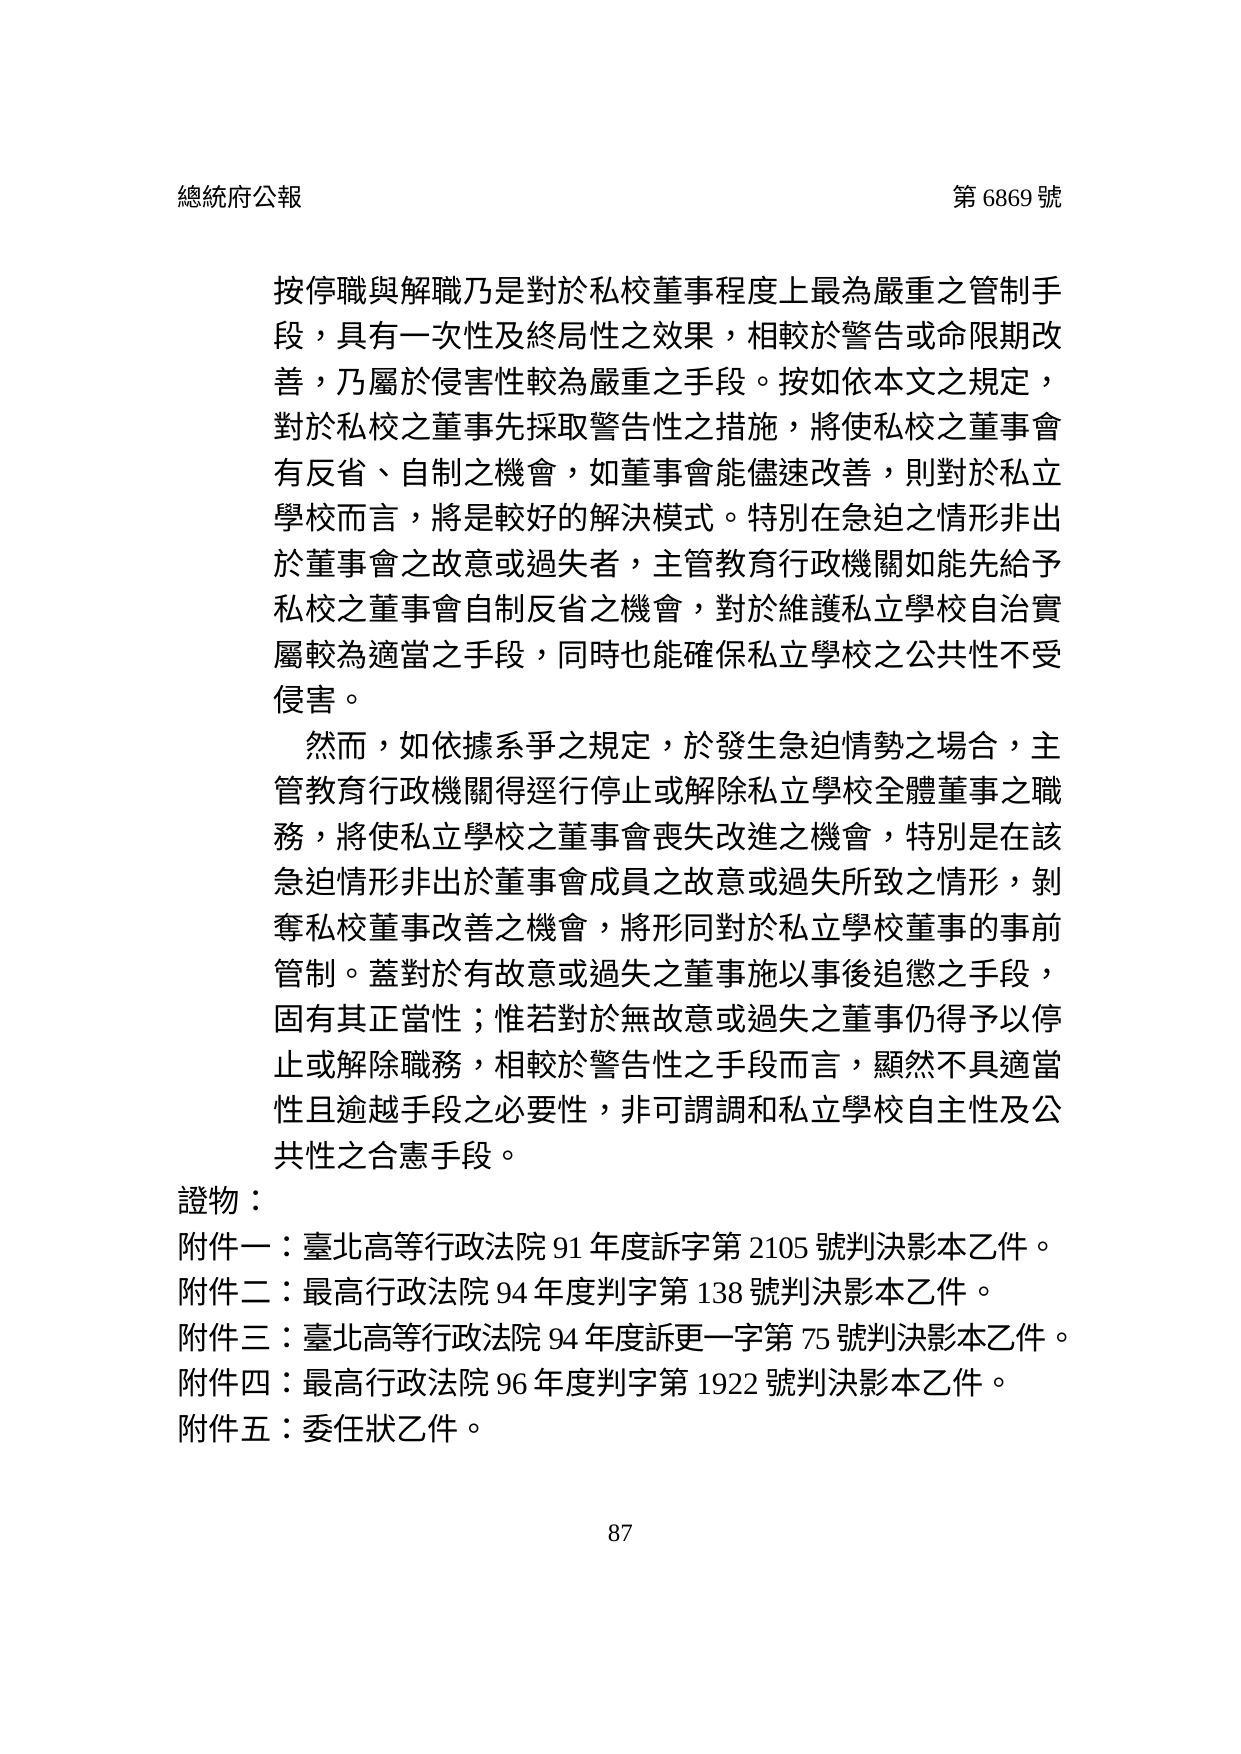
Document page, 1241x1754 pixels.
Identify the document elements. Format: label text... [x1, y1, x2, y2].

text 附件三：臺北高等行政法院94年度訴更一字第75號判決影本乙件。 [177, 1313, 1063, 1358]
text 附件一：臺北高等行政法院91年度訴字第2105號判決影本乙件。 [177, 1222, 1063, 1267]
text 證物： [177, 1176, 996, 1222]
text 附件二：最高行政法院94年度判字第138號判決影本乙件。 [177, 1267, 1063, 1313]
text 附件四：最高行政法院96年度判字第1922號判決影本乙件。 [177, 1358, 1063, 1404]
text 附件五：委任狀乙件。 [177, 1404, 1063, 1449]
text 按停職與解職乃是對於私校董事程度上最為嚴重之管制手段，具有一次性及終局性之效果，相較於警告或命限期改善，乃屬於侵害性較為嚴重之手段。按如依本文之規定，對於私校之董事先採取警告性之措施，將使私校之董事會有反省、自制之機會，如董事會能儘速改善，則對於私立學校而言，將是較好的解決模式。特別在急迫之情形非出於董事會之故意或過失者，主管教育行政機關如能先給予私校之董事會自制反省之機會，對於維護私立學校自治實屬較為適當之手段，同時也能確保私立學校之公共性不受侵害。 [273, 266, 1063, 721]
text 然而，如依據系爭之規定，於發生急迫情勢之場合，主管教育行政機關得逕行停止或解除私立學校全體董事之職務，將使私立學校之董事會喪失改進之機會，特別是在該急迫情形非出於董事會成員之故意或過失所致之情形，剝奪私校董事改善之機會，將形同對於私立學校董事的事前管制。蓋對於有故意或過失之董事施以事後追懲之手段，固有其正當性；惟若對於無故意或過失之董事仍得予以停止或解除職務，相較於警告性之手段而言，顯然不具適當性且逾越手段之必要性，非可謂調和私立學校自主性及公共性之合憲手段。 [273, 721, 1063, 1176]
